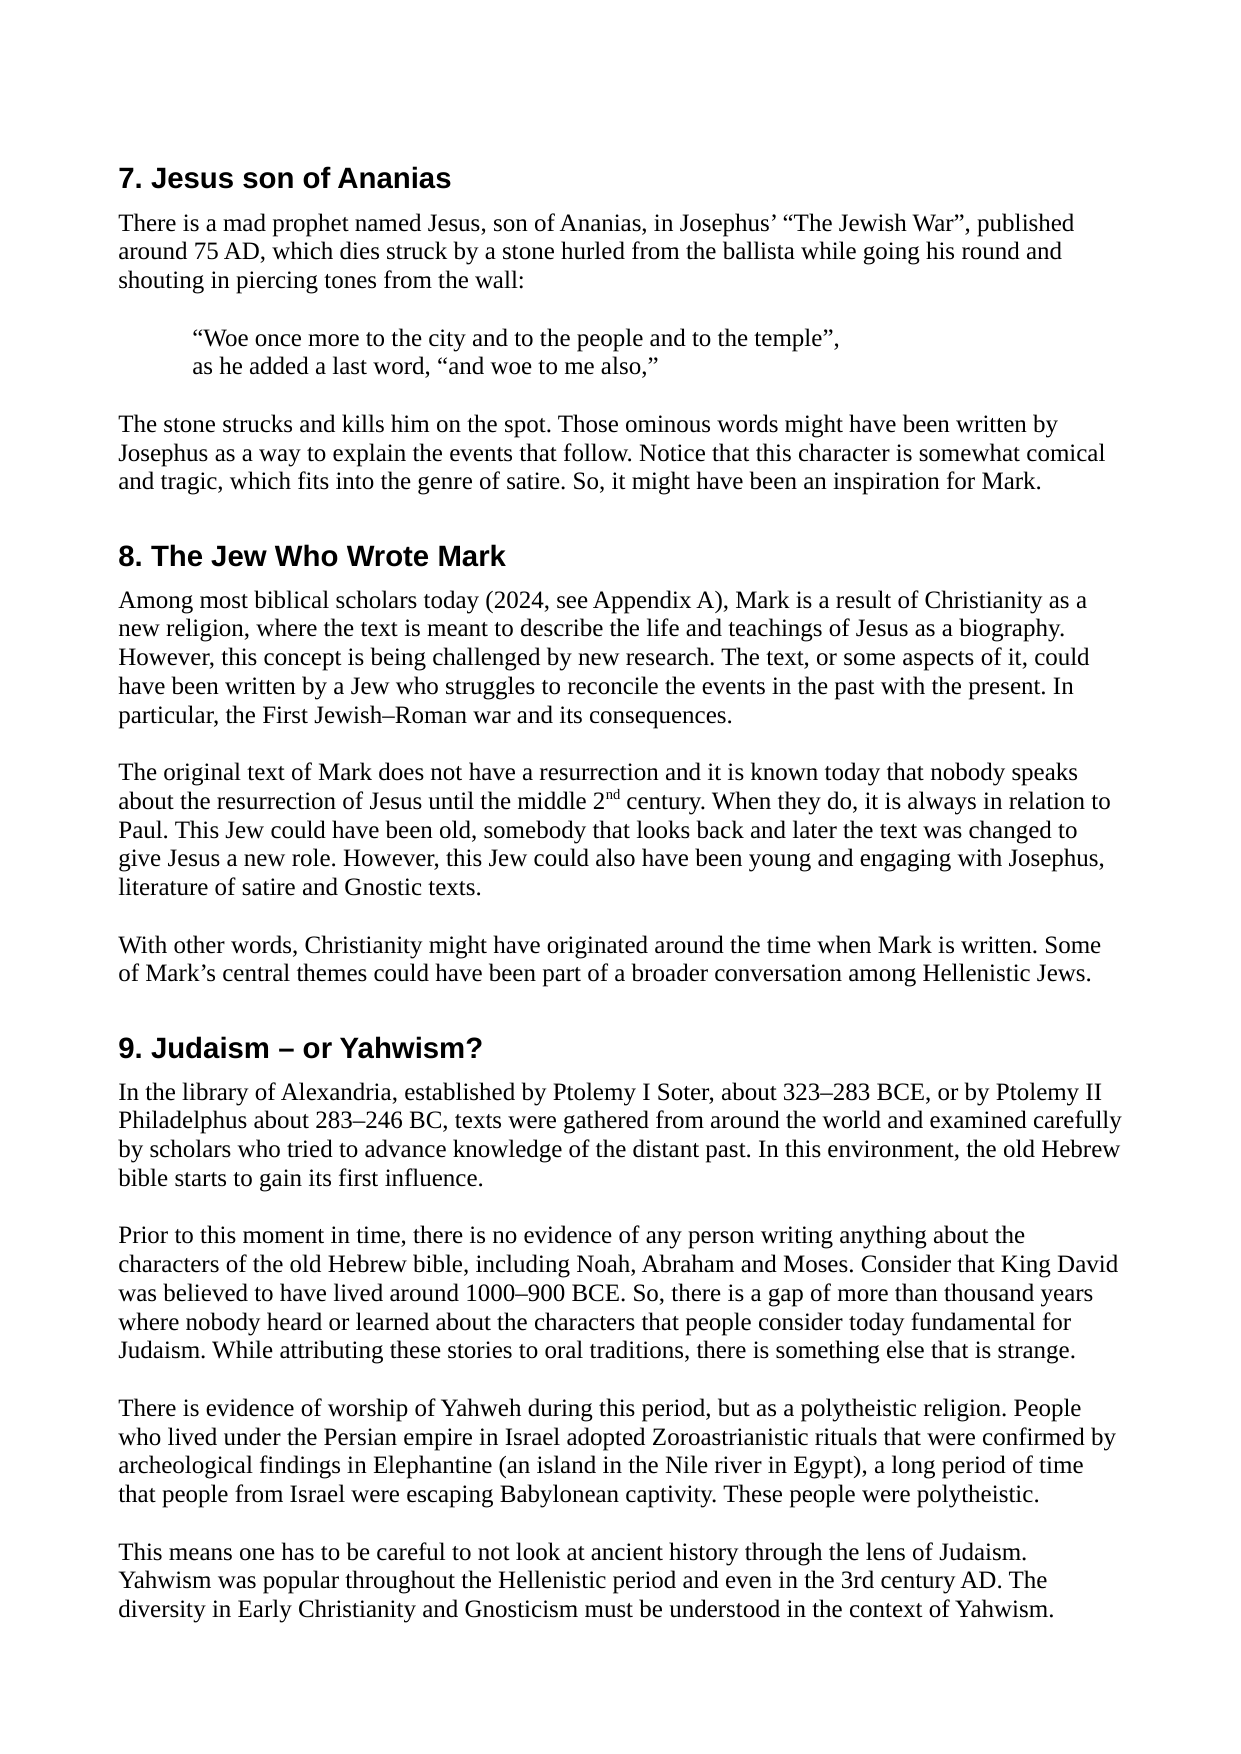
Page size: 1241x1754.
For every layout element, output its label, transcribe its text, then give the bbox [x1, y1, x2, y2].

text Prior to this moment in time, there is no evidence of any person writing anything about the characters of the old Hebrew bible, including Noah, Abraham and Moses. Consider that King David was believed to have lived around 1000–900 BCE. So, there is a gap of more than thousand years where nobody heard or learned about the characters that people consider today fundamental for Judaism. While attributing these stories to oral traditions, there is something else that is strange. [118, 1221, 1122, 1364]
subtitle 7. Jesus son of Ananias [118, 161, 1122, 195]
text “Woe once more to the city and to the people and to the temple”, [118, 323, 1122, 351]
text The stone strucks and kills him on the spot. Those ominous words might have been written by Josephus as a way to explain the events that follow. Notice that this character is somewhat comical and tragic, which fits into the genre of satire. So, it might have been an inspiration for Mark. [118, 409, 1122, 495]
text In the library of Alexandria, established by Ptolemy I Soter, about 323–283 BCE, or by Ptolemy II Philadelphus about 283–246 BC, texts were gathered from around the world and examined carefully by scholars who tried to advance knowledge of the distant past. In this environment, the old Hebrew bible starts to gain its first influence. [118, 1077, 1122, 1192]
text This means one has to be careful to not look at ancient history through the lens of Judaism. Yahwism was popular throughout the Hellenistic period and even in the 3rd century AD. The diversity in Early Christianity and Gnosticism must be understood in the context of Yahwism. [118, 1537, 1122, 1623]
subtitle 9. Judaism – or Yahwism? [118, 1031, 1122, 1064]
text With other words, Christianity might have originated around the time when Mark is written. Some of Mark’s central themes could have been part of a broader conversation among Hellenistic Jews. [118, 930, 1122, 987]
text The original text of Mark does not have a resurrection and it is known today that nobody speaks about the resurrection of Jesus until the middle 2nd century. When they do, it is always in relation to Paul. This Jew could have been old, somebody that looks back and later the text was changed to give Jesus a new role. However, this Jew could also have been young and engaging with Josephus, literature of satire and Gnostic texts. [118, 757, 1122, 901]
text There is evidence of worship of Yahweh during this period, but as a polytheistic religion. People who lived under the Persian empire in Israel adopted Zoroastrianistic rituals that were confirmed by archeological findings in Elephantine (an island in the Nile river in Egypt), a long period of time that people from Israel were escaping Babylonean captivity. These people were polytheistic. [118, 1393, 1122, 1508]
text as he added a last word, “and woe to me also,” [118, 351, 1122, 409]
subtitle 8. The Jew Who Wrote Mark [118, 538, 1122, 572]
text Among most biblical scholars today (2024, see Appendix A), Mark is a result of Christianity as a new religion, where the text is meant to describe the life and teachings of Jesus as a biography. However, this concept is being challenged by new research. The text, or some aspects of it, could have been written by a Jew who struggles to reconcile the events in the past with the present. In particular, the First Jewish–Roman war and its consequences. [118, 585, 1122, 728]
text There is a mad prophet named Jesus, son of Ananias, in Josephus’ “The Jewish War”, published around 75 AD, which dies struck by a stone hurled from the ballista while going his round and shouting in piercing tones from the wall: [118, 208, 1122, 294]
